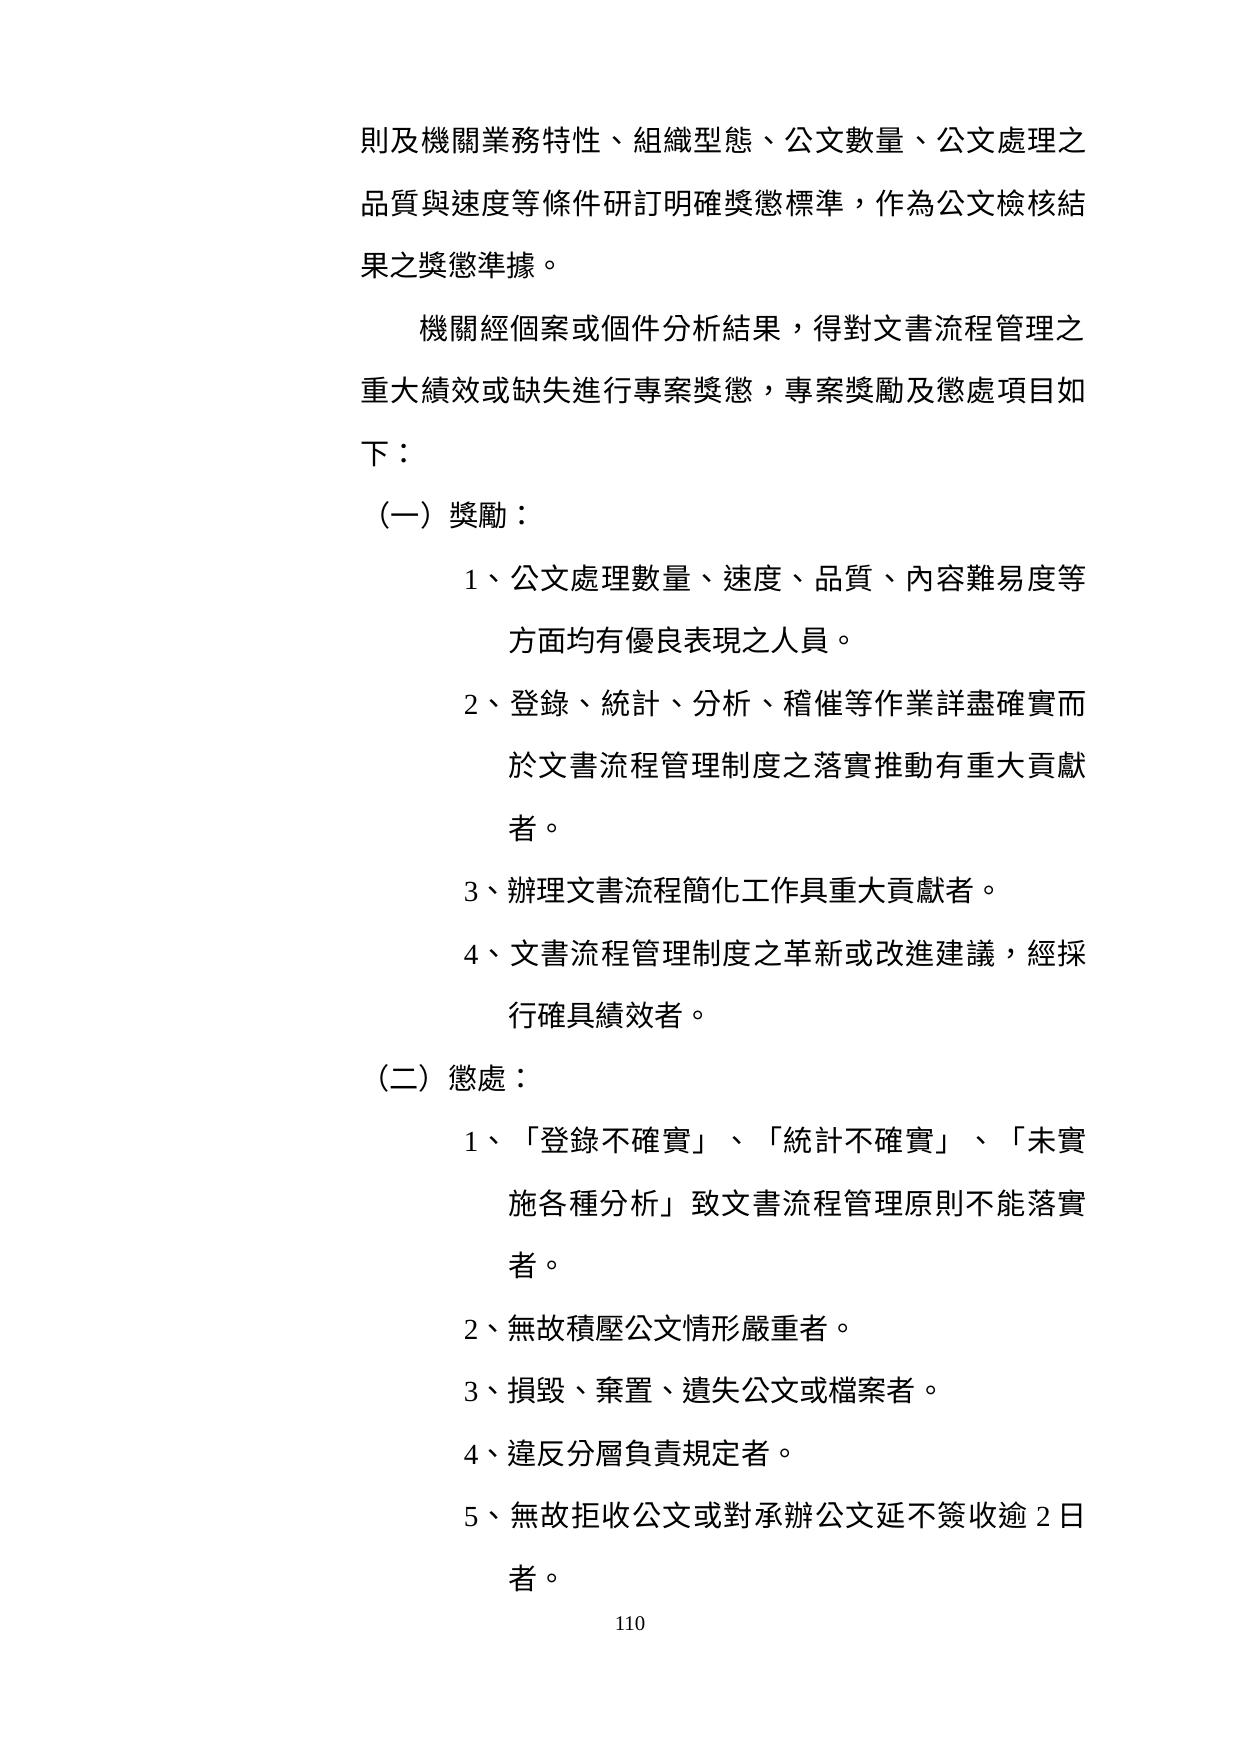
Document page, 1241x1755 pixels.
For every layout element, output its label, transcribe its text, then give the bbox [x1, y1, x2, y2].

text （二）懲處： [360, 1035, 1087, 1097]
text 3、辦理文書流程簡化工作具重大貢獻者。 [464, 847, 1087, 910]
text 機關經個案或個件分析結果，得對文書流程管理之重大績效或缺失進行專案獎懲，專案獎勵及懲處項目如下： [360, 285, 1087, 472]
text 則及機關業務特性、組織型態、公文數量、公文處理之品質與速度等條件研訂明確獎懲標準，作為公文檢核結果之獎懲準據。 [360, 97, 1087, 285]
text 4、違反分層負責規定者。 [464, 1410, 1087, 1472]
text （一）獎勵： [361, 472, 1087, 535]
text 2、登錄、統計、分析、稽催等作業詳盡確實而於文書流程管理制度之落實推動有重大貢獻者。 [464, 660, 1087, 847]
text 4、文書流程管理制度之革新或改進建議，經採行確具績效者。 [464, 910, 1087, 1035]
text 1、「登錄不確實」、「統計不確實」、「未實施各種分析」致文書流程管理原則不能落實者。 [464, 1097, 1087, 1285]
text 2、無故積壓公文情形嚴重者。 [464, 1285, 1087, 1347]
text 3、損毀、棄置、遺失公文或檔案者。 [464, 1347, 1087, 1410]
text 5、無故拒收公文或對承辦公文延不簽收逾2日者。 [464, 1472, 1087, 1597]
text 1、公文處理數量、速度、品質、內容難易度等方面均有優良表現之人員。 [464, 535, 1087, 660]
